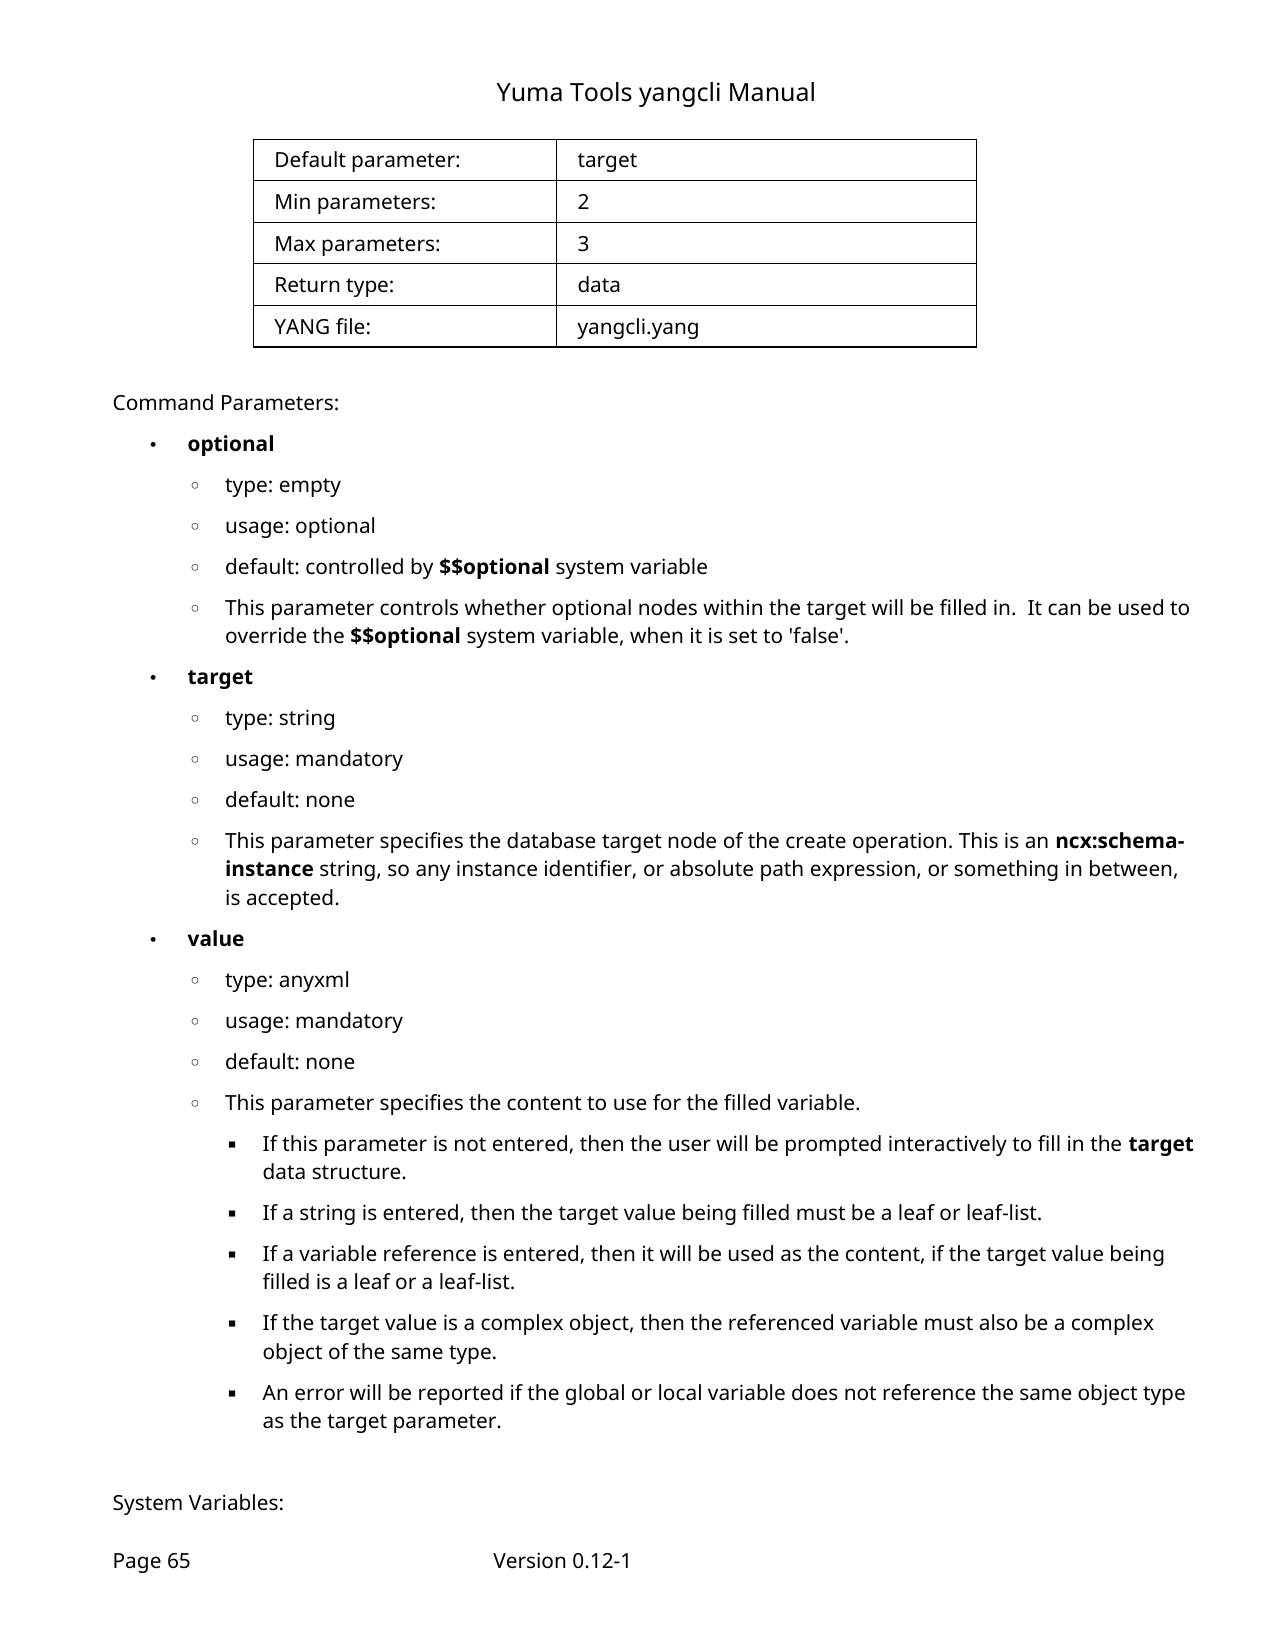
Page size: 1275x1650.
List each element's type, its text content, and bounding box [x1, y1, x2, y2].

table_cell Return type: [254, 264, 556, 305]
list This parameter specifies the content to use for the filled variable. [187, 1088, 1200, 1116]
list type: string [187, 703, 1200, 732]
table_cell 3 [557, 223, 976, 263]
list An error will be reported if the global or local variable does not reference the same object type as the target parameter. [225, 1378, 1200, 1434]
list default: none [187, 1047, 1200, 1075]
list If this parameter is not entered, then the user will be prompted interactively to fill in the target data structure. [225, 1129, 1200, 1186]
list default: controlled by $$optional system variable [187, 552, 1200, 581]
list usage: mandatory [187, 744, 1200, 773]
list type: empty [187, 470, 1200, 499]
list usage: optional [187, 511, 1200, 539]
text System Variables: [112, 1488, 1200, 1516]
table_cell yangcli.yang [557, 306, 976, 346]
list value [150, 924, 1200, 952]
table_cell Min parameters: [254, 181, 556, 222]
list default: none [187, 785, 1200, 814]
list type: anyxml [187, 965, 1200, 993]
list This parameter specifies the database target node of the create operation. This is an ncx:schema-instance string, so any instance identifier, or absolute path expression, or something in between, is accepted. [187, 826, 1200, 911]
list usage: mandatory [187, 1006, 1200, 1034]
list If the target value is a complex object, then the referenced variable must also be a complex object of the same type. [225, 1308, 1200, 1365]
table_cell target [557, 140, 976, 180]
list If a variable reference is entered, then it will be used as the content, if the target value being filled is a leaf or a leaf-list. [225, 1239, 1200, 1296]
table_cell 2 [557, 181, 976, 222]
list target [150, 662, 1200, 691]
table_cell data [557, 264, 976, 305]
list optional [150, 429, 1200, 458]
table_cell Max parameters: [254, 223, 556, 263]
list If a string is entered, then the target value being filled must be a leaf or leaf-list. [225, 1198, 1200, 1226]
table_cell YANG file: [254, 306, 556, 346]
table_cell Default parameter: [254, 140, 556, 180]
text Command Parameters: [112, 388, 1200, 417]
list This parameter controls whether optional nodes within the target will be filled in. It can be used to override the $$optional system variable, when it is set to 'false'. [187, 593, 1200, 650]
